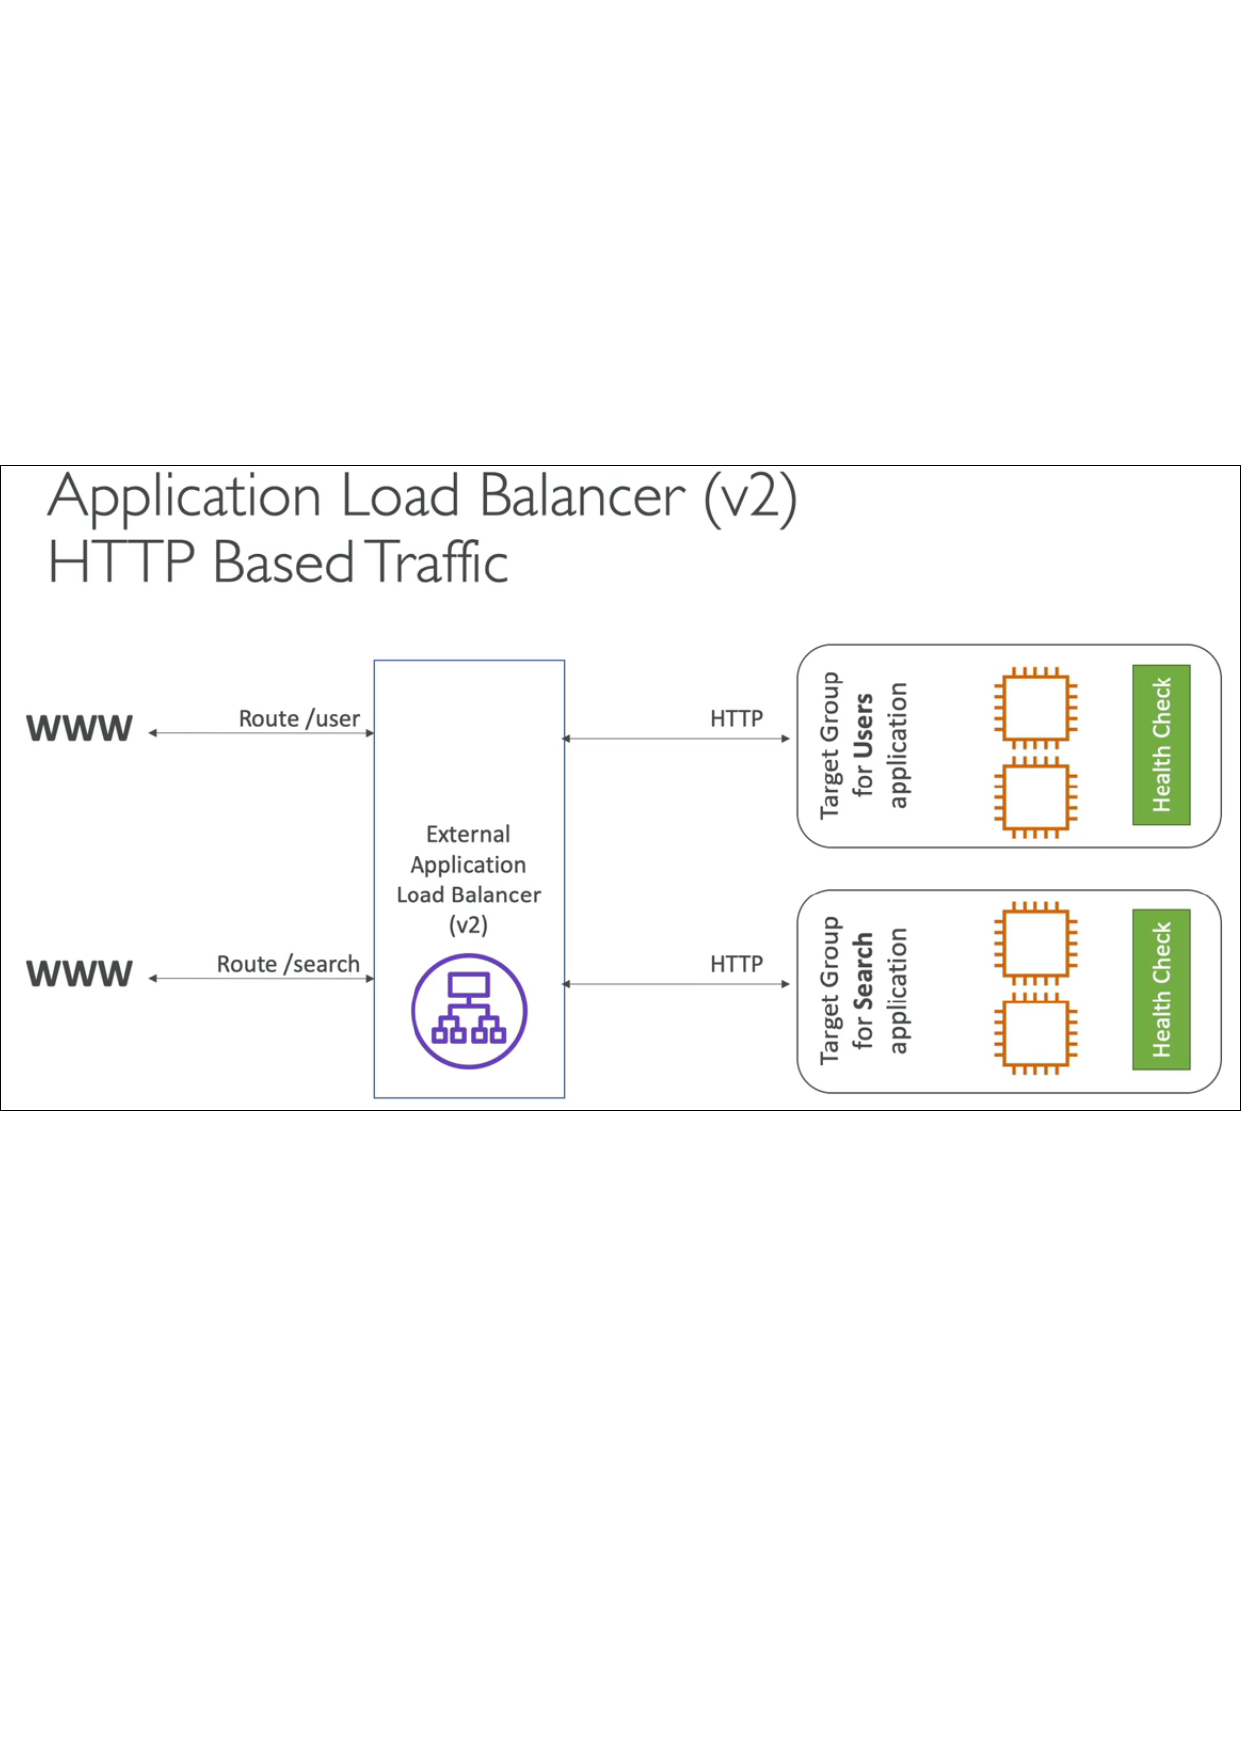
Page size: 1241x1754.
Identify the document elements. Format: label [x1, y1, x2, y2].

picture [3, 468, 1238, 1108]
